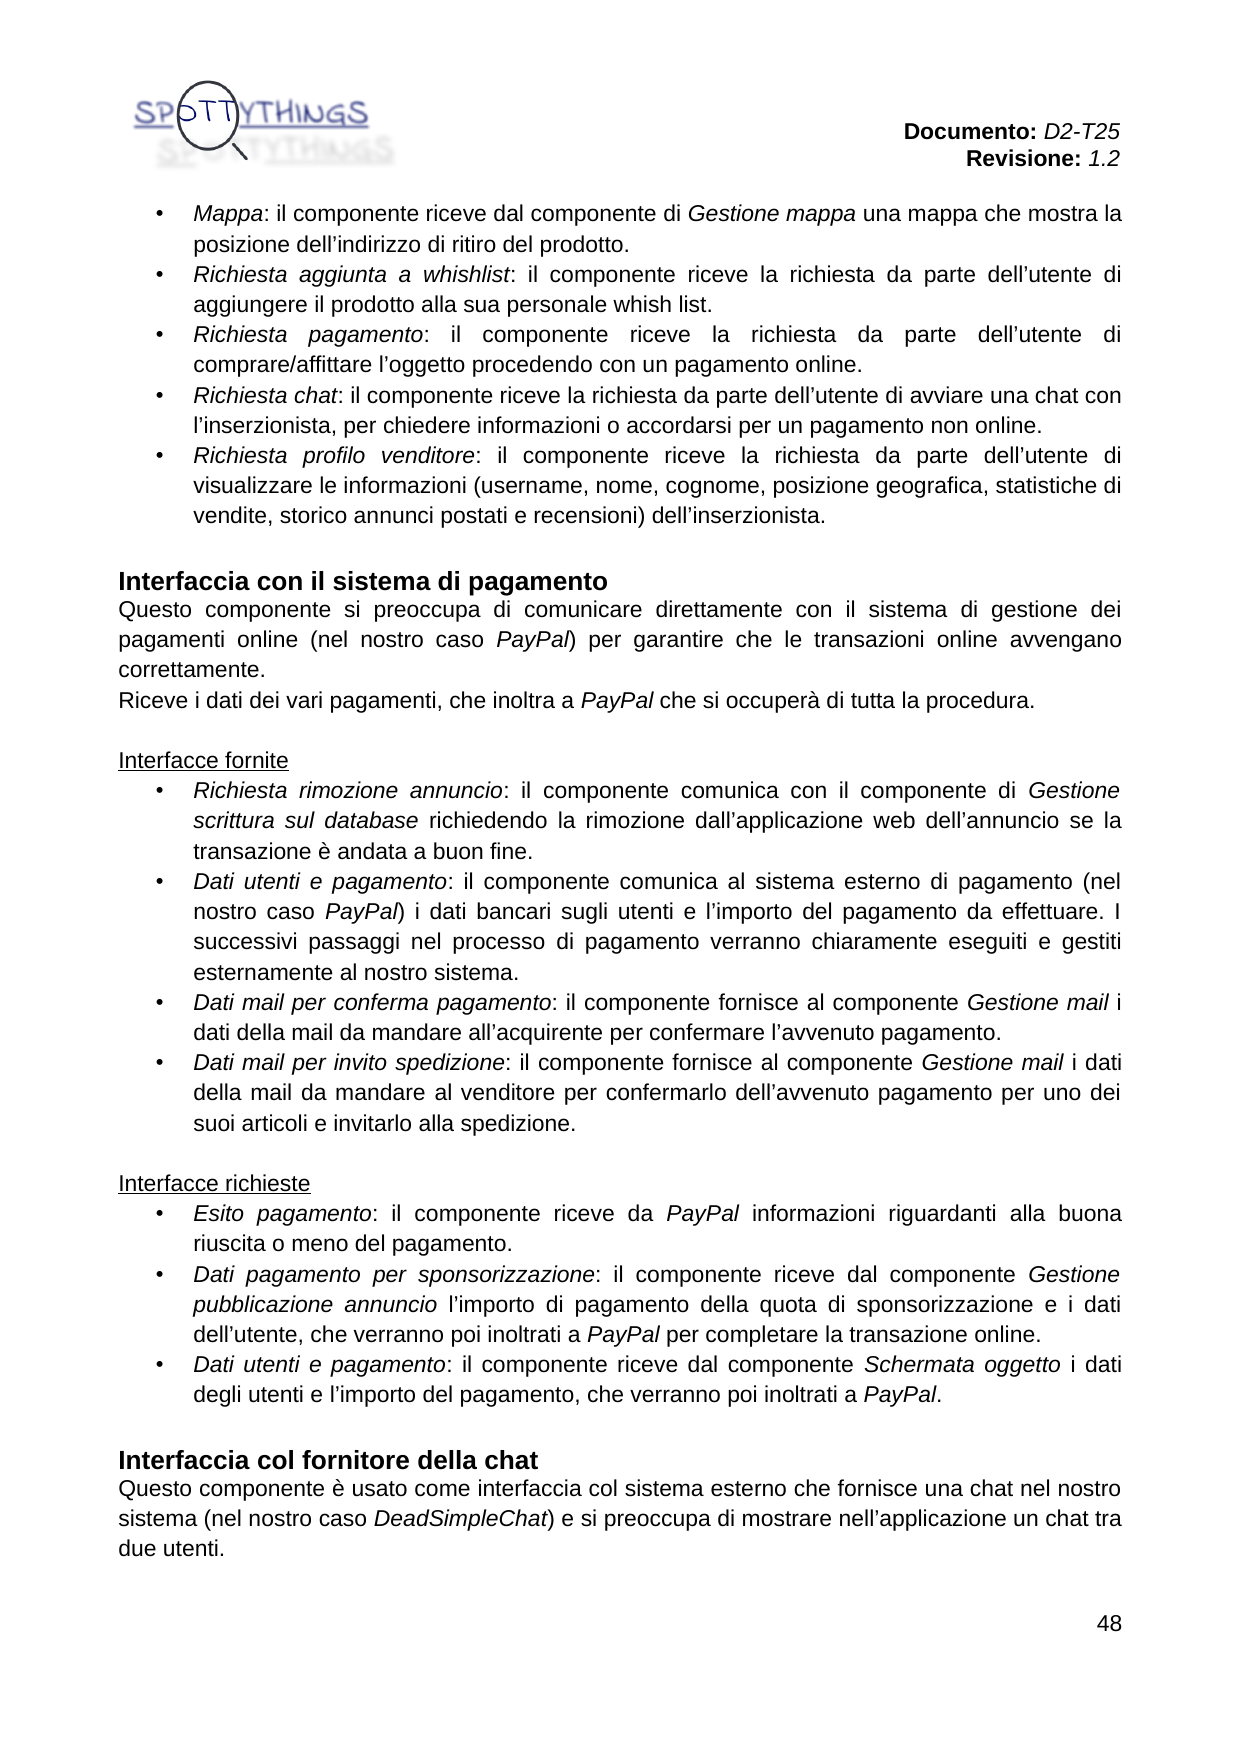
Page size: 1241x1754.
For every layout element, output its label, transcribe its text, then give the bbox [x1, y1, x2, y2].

list Dati mail per conferma pagamento: il componente fornisce al componente Gestione mail i dati della mail da mandare all’acquirente per confermare l’avvenuto pagamento. [156, 989, 1122, 1045]
text Interfacce fornite [118, 747, 1122, 773]
list Richiesta profilo venditore: il componente riceve la richiesta da parte dell’utente di visualizzare le informazioni (username, nome, cognome, posizione geografica, statistiche di vendite, storico annunci postati e recensioni) dell’inserzionista. [156, 442, 1122, 529]
text Questo componente è usato come interfaccia col sistema esterno che fornisce una chat nel nostro sistema (nel nostro caso DeadSimpleChat) e si preoccupa di mostrare nell’applicazione un chat tra due utenti. [118, 1475, 1122, 1562]
list Richiesta pagamento: il componente riceve la richiesta da parte dell’utente di comprare/affittare l’oggetto procedendo con un pagamento online. [156, 321, 1122, 378]
list Dati utenti e pagamento: il componente riceve dal componente Schermata oggetto i dati degli utenti e l’importo del pagamento, che verranno poi inoltrati a PayPal. [156, 1351, 1122, 1408]
text Riceve i dati dei vari pagamenti, che inoltra a PayPal che si occuperà di tutta la procedura. [118, 687, 1122, 713]
list Richiesta chat: il componente riceve la richiesta da parte dell’utente di avviare una chat con l’inserzionista, per chiedere informazioni o accordarsi per un pagamento non online. [156, 382, 1122, 438]
list Richiesta rimozione annuncio: il componente comunica con il componente di Gestione scrittura sul database richiedendo la rimozione dall’applicazione web dell’annuncio se la transazione è andata a buon fine. [156, 777, 1122, 864]
text Questo componente si preoccupa di comunicare direttamente con il sistema di gestione dei pagamenti online (nel nostro caso PayPal) per garantire che le transazioni online avvengano correttamente. [118, 596, 1122, 683]
list Mappa: il componente riceve dal componente di Gestione mappa una mappa che mostra la posizione dell’indirizzo di ritiro del prodotto. [156, 200, 1122, 257]
list Richiesta aggiunta a whishlist: il componente riceve la richiesta da parte dell’utente di aggiungere il prodotto alla sua personale whish list. [156, 261, 1122, 317]
list Esito pagamento: il componente riceve da PayPal informazioni riguardanti alla buona riuscita o meno del pagamento. [156, 1200, 1122, 1257]
subtitle Interfaccia con il sistema di pagamento [118, 566, 1122, 596]
subtitle Interfaccia col fornitore della chat [118, 1445, 1122, 1475]
list Dati utenti e pagamento: il componente comunica al sistema esterno di pagamento (nel nostro caso PayPal) i dati bancari sugli utenti e l’importo del pagamento da effettuare. I successivi passaggi nel processo di pagamento verranno chiaramente eseguiti e gestiti esternamente al nostro sistema. [156, 868, 1122, 985]
picture [123, 73, 399, 187]
text Interfacce richieste [118, 1170, 1122, 1196]
list Dati pagamento per sponsorizzazione: il componente riceve dal componente Gestione pubblicazione annuncio l’importo di pagamento della quota di sponsorizzazione e i dati dell’utente, che verranno poi inoltrati a PayPal per completare la transazione online. [156, 1261, 1122, 1347]
list Dati mail per invito spedizione: il componente fornisce al componente Gestione mail i dati della mail da mandare al venditore per confermarlo dell’avvenuto pagamento per uno dei suoi articoli e invitarlo alla spedizione. [156, 1049, 1122, 1136]
